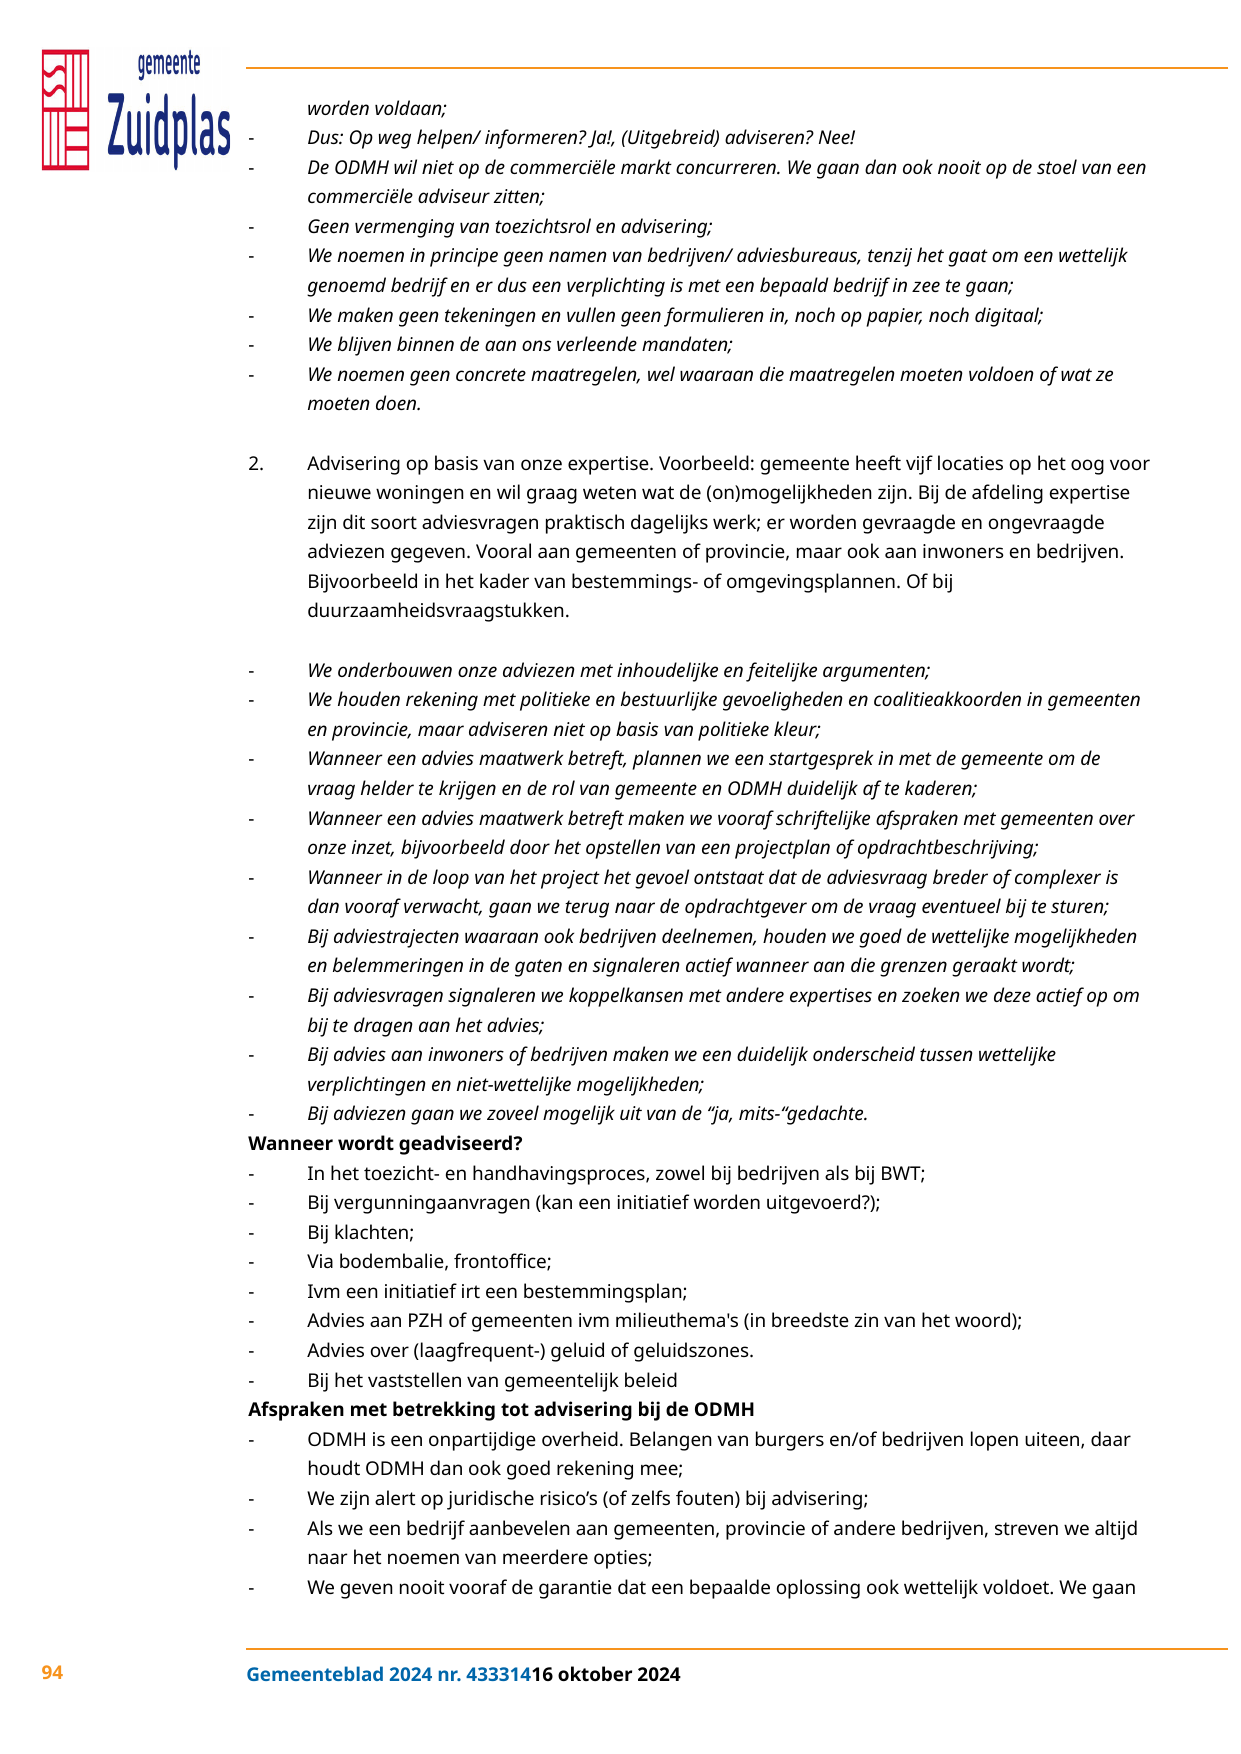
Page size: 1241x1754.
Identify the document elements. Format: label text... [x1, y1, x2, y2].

list Advisering op basis van onze expertise. Voorbeeld: gemeente heeft vijf locaties op het oog voor nieuwe woningen en wil graag weten wat de (on)mogelijkheden zijn. Bij de afdeling expertise zijn dit soort adviesvragen praktisch dagelijks werk; er worden gevraagde en ongevraagde adviezen gegeven. Vooral aan gemeenten of provincie, maar ook aan inwoners en bedrijven. Bijvoorbeeld in het kader van bestemmings- of omgevingsplannen. Of bij duurzaamheidsvraagstukken. [248, 450, 1152, 623]
list ODMH is een onpartijdige overheid. Belangen van burgers en/of bedrijven lopen uiteen, daar houdt ODMH dan ook goed rekening mee; [248, 1426, 1152, 1481]
list Bij adviestrajecten waaraan ook bedrijven deelnemen, houden we goed de wettelijke mogelijkheden en belemmeringen in de gaten en signaleren actief wanneer aan die grenzen geraakt wordt; [248, 923, 1152, 978]
list worden voldaan; [248, 95, 1152, 121]
list De ODMH wil niet op de commerciële markt concurreren. We gaan dan ook nooit op de stoel van een commerciële adviseur zitten; [248, 154, 1152, 209]
list We blijven binnen de aan ons verleende mandaten; [248, 331, 1152, 357]
list Bij vergunningaanvragen (kan een initiatief worden uitgevoerd?); [248, 1189, 1152, 1215]
list Bij het vaststellen van gemeentelijk beleid [248, 1367, 1152, 1393]
list Advies over (laagfrequent-) geluid of geluidszones. [248, 1337, 1152, 1363]
list Via bodembalie, frontoffice; [248, 1248, 1152, 1274]
list Als we een bedrijf aanbevelen aan gemeenten, provincie of andere bedrijven, streven we altijd naar het noemen van meerdere opties; [248, 1515, 1152, 1570]
list Ivm een initiatief irt een bestemmingsplan; [248, 1278, 1152, 1304]
list We zijn alert op juridische risico’s (of zelfs fouten) bij advisering; [248, 1485, 1152, 1511]
list Wanneer een advies maatwerk betreft, plannen we een startgesprek in met de gemeente om de vraag helder te krijgen en de rol van gemeente en ODMH duidelijk af te kaderen; [248, 746, 1152, 801]
list We noemen geen concrete maatregelen, wel waaraan die maatregelen moeten voldoen of wat ze moeten doen. [248, 361, 1152, 416]
list Geen vermenging van toezichtsrol en advisering; [248, 213, 1152, 239]
list Bij advies aan inwoners of bedrijven maken we een duidelijk onderscheid tussen wettelijke verplichtingen en niet-wettelijke mogelijkheden; [248, 1041, 1152, 1097]
list Wanneer een advies maatwerk betreft maken we vooraf schriftelijke afspraken met gemeenten over onze inzet, bijvoorbeeld door het opstellen van een projectplan of opdrachtbeschrijving; [248, 805, 1152, 860]
picture [41, 47, 231, 172]
list Advies aan PZH of gemeenten ivm milieuthema's (in breedste zin van het woord); [248, 1308, 1152, 1333]
list We geven nooit vooraf de garantie dat een bepaalde oplossing ook wettelijk voldoet. We gaan [248, 1574, 1152, 1600]
list We onderbouwen onze adviezen met inhoudelijke en feitelijke argumenten; [248, 657, 1152, 683]
list Dus: Op weg helpen/ informeren? Ja!, (Uitgebreid) adviseren? Nee! [248, 124, 1152, 150]
list We houden rekening met politieke en bestuurlijke gevoeligheden en coalitieakkoorden in gemeenten en provincie, maar adviseren niet op basis van politieke kleur; [248, 686, 1152, 742]
list In het toezicht- en handhavingsproces, zowel bij bedrijven als bij BWT; [248, 1160, 1152, 1186]
list Bij adviezen gaan we zoveel mogelijk uit van de “ja, mits-“gedachte. [248, 1101, 1152, 1126]
text Wanneer wordt geadviseerd? [248, 1130, 1152, 1156]
list We noemen in principe geen namen van bedrijven/ adviesbureaus, tenzij het gaat om een wettelijk genoemd bedrijf en er dus een verplichting is met een bepaald bedrijf in zee te gaan; [248, 243, 1152, 298]
list Bij adviesvragen signaleren we koppelkansen met andere expertises en zoeken we deze actief op om bij te dragen aan het advies; [248, 982, 1152, 1038]
text Afspraken met betrekking tot advisering bij de ODMH [248, 1396, 1152, 1422]
list Bij klachten; [248, 1219, 1152, 1245]
list Wanneer in de loop van het project het gevoel ontstaat dat de adviesvraag breder of complexer is dan vooraf verwacht, gaan we terug naar de opdrachtgever om de vraag eventueel bij te sturen; [248, 864, 1152, 919]
list We maken geen tekeningen en vullen geen formulieren in, noch op papier, noch digitaal; [248, 302, 1152, 328]
